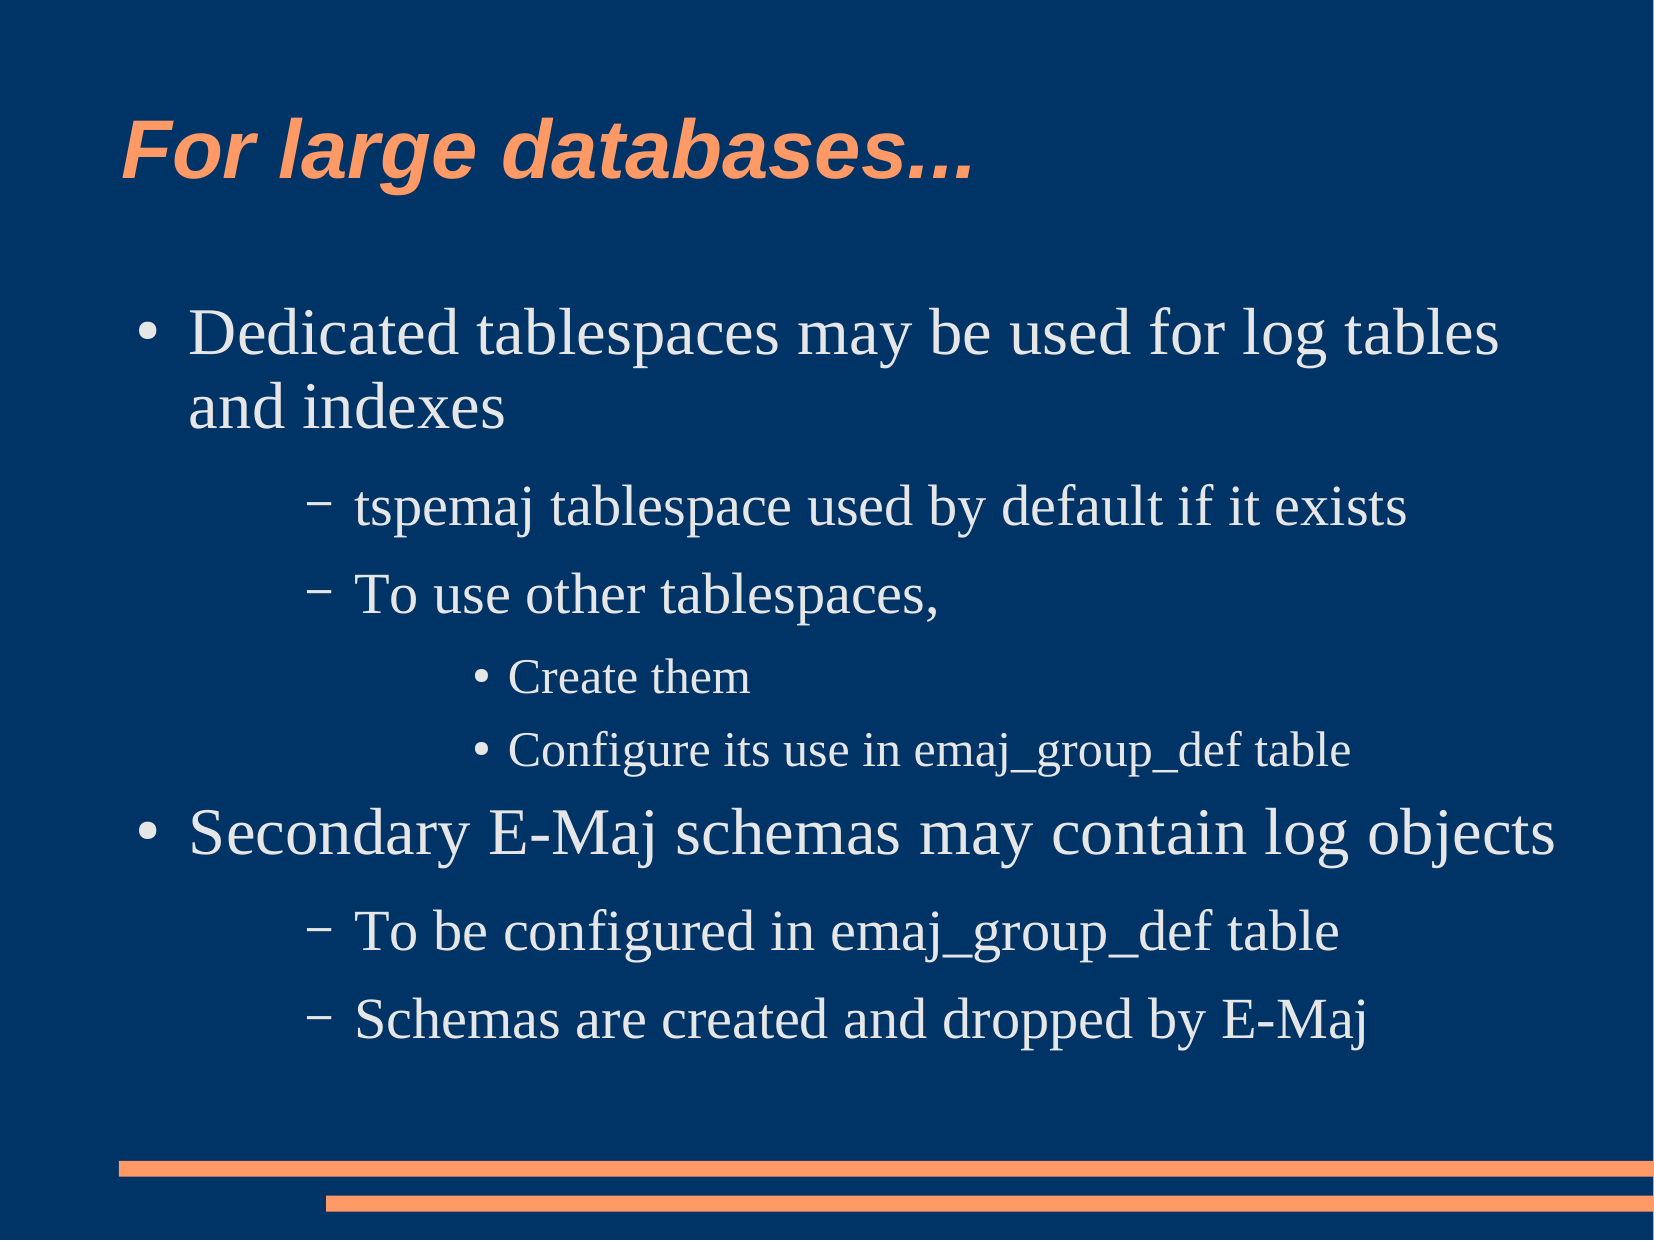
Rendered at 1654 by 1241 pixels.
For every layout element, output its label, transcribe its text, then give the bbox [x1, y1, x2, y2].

list Dedicated tablespaces may be used for log tables and indexes tspemaj tablespace used by default if it exists To use other tablespaces, Create them Configure its use in emaj_group_def table Secondary E-Maj schemas may contain log objects To be configured in emaj_group_def table Schemas are created and dropped by E-Maj [118, 295, 1558, 1091]
title For large databases... [121, 53, 1534, 246]
